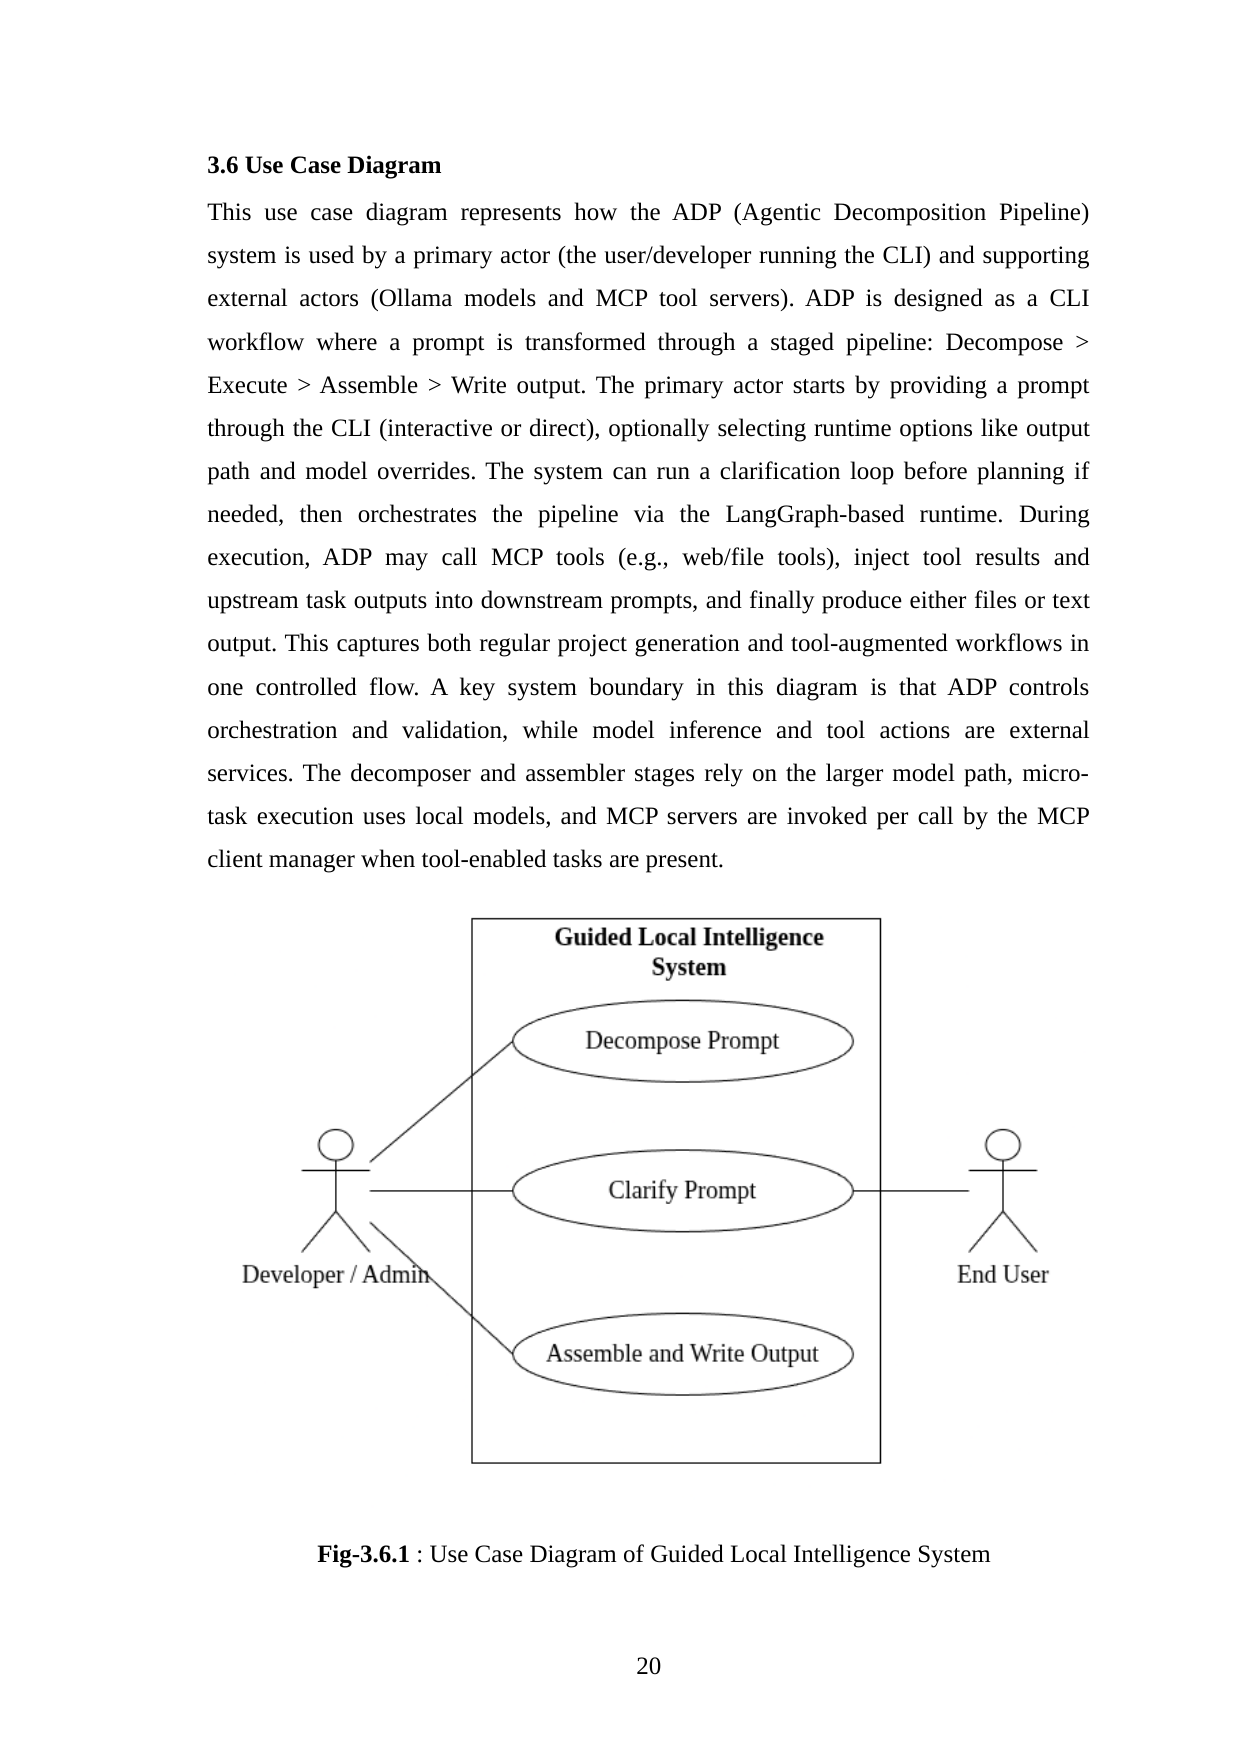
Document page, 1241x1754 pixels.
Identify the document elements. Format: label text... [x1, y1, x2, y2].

picture [207, 891, 1091, 1517]
text 3.6 Use Case Diagram [207, 150, 1091, 179]
text This use case diagram represents how the ADP (Agentic Decomposition Pipeline) system is used by a primary actor (the user/developer running the CLI) and supporting external actors (Ollama models and MCP tool servers). ADP is designed as a CLI workflow where a prompt is transformed through a staged pipeline: Decompose > Execute > Assemble > Write output. The primary actor starts by providing a prompt through the CLI (interactive or direct), optionally selecting runtime options like output path and model overrides. The system can run a clarification loop before planning if needed, then orchestrates the pipeline via the LangGraph-based runtime. During execution, ADP may call MCP tools (e.g., web/file tools), inject tool results and upstream task outputs into downstream prompts, and finally produce either files or text output. This captures both regular project generation and tool-augmented workflows in one controlled flow. A key system boundary in this diagram is that ADP controls orchestration and validation, while model inference and tool actions are external services. The decomposer and assembler stages rely on the larger model path, micro-task execution uses local models, and MCP servers are invoked per call by the MCP client manager when tool-enabled tasks are present. [207, 197, 1091, 873]
